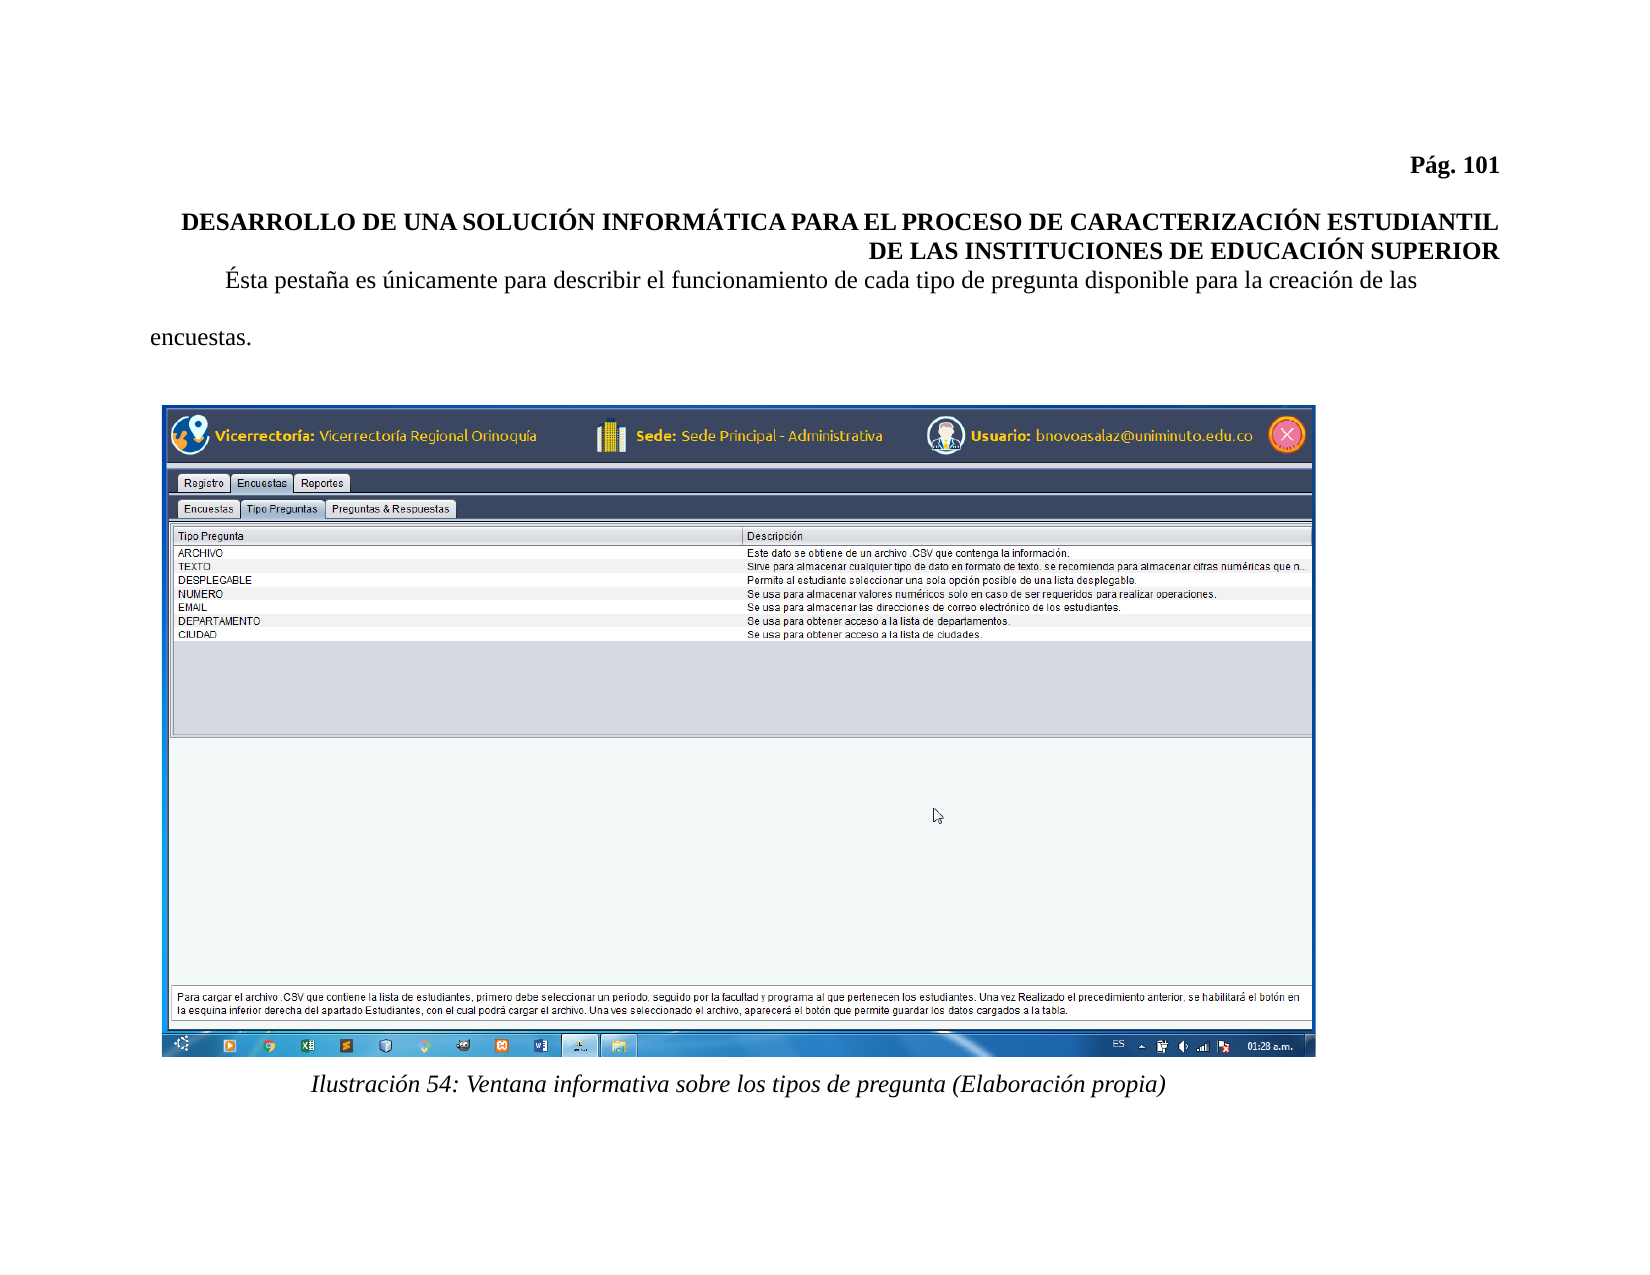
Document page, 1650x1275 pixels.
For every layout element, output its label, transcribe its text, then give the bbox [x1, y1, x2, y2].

text Ésta pestaña es únicamente para describir el funcionamiento de cada tipo de pregunta disponible para la creación de las encuestas. [150, 265, 1500, 351]
picture [161, 405, 1316, 1058]
text Ilustración 54: Ventana informativa sobre los tipos de pregunta (Elaboración propia) [162, 1069, 1317, 1098]
